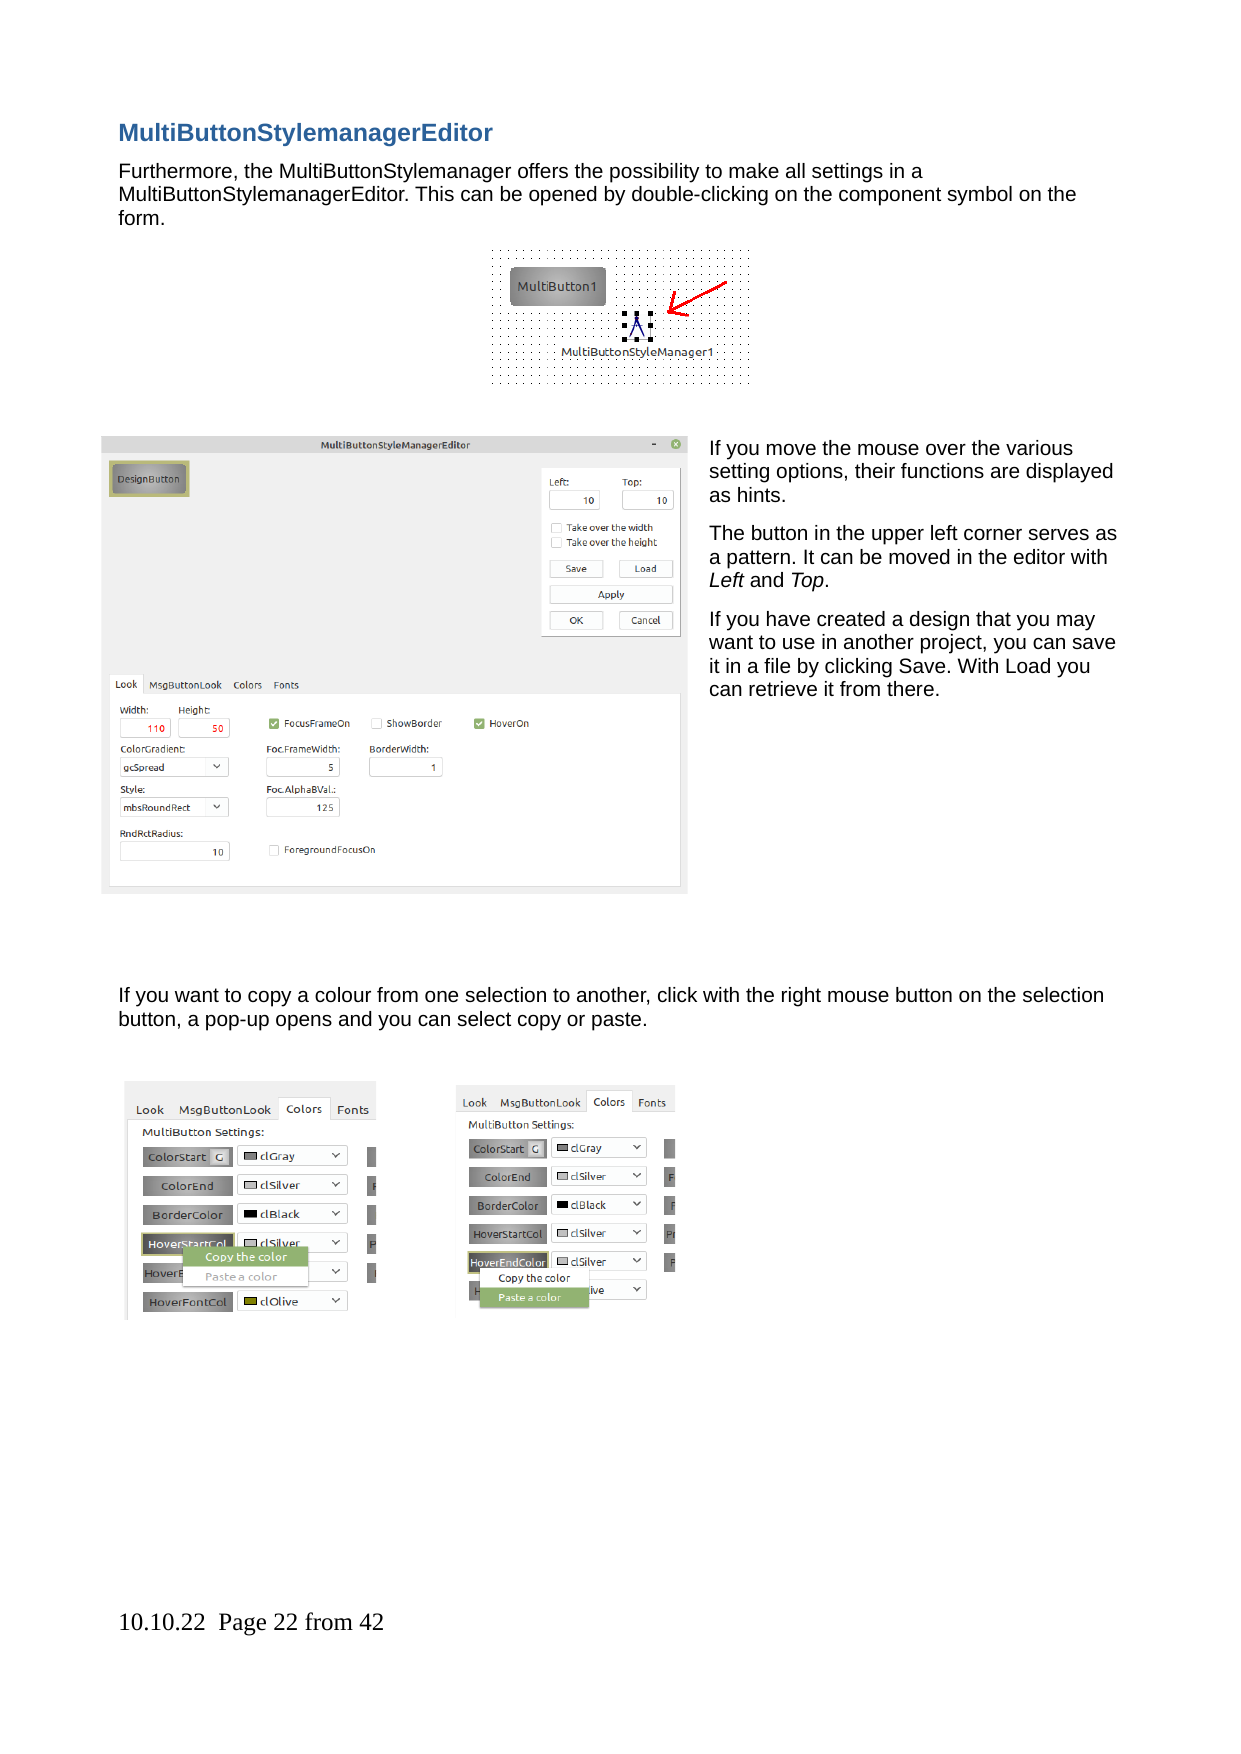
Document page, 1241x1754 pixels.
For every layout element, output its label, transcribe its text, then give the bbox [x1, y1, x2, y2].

picture [101, 436, 688, 894]
text If you have created a design that you may want to use in another project, you can save it in a file by clicking Save. With Load you can retrieve it from there. [688, 607, 1122, 702]
text The button in the upper left corner serves as a pattern. It can be moved in the editor with Left and Top. [688, 522, 1122, 592]
picture [489, 245, 751, 390]
text If you move the mouse over the various setting options, their functions are displayed as hints. [688, 436, 1122, 507]
text Furthermore, the MultiButtonStylemanager offers the possibility to make all settings in a MultiButtonStylemanagerEditor. This can be opened by double-clicking on the component symbol on the form. [118, 159, 1122, 230]
subtitle MultiButtonStylemanagerEditor [118, 118, 1122, 147]
text If you want to copy a colour from one selection to another, click with the right mouse button on the selection button, a pop-up opens and you can select copy or paste. [118, 984, 1122, 1031]
picture [455, 1085, 676, 1318]
picture [124, 1081, 377, 1320]
